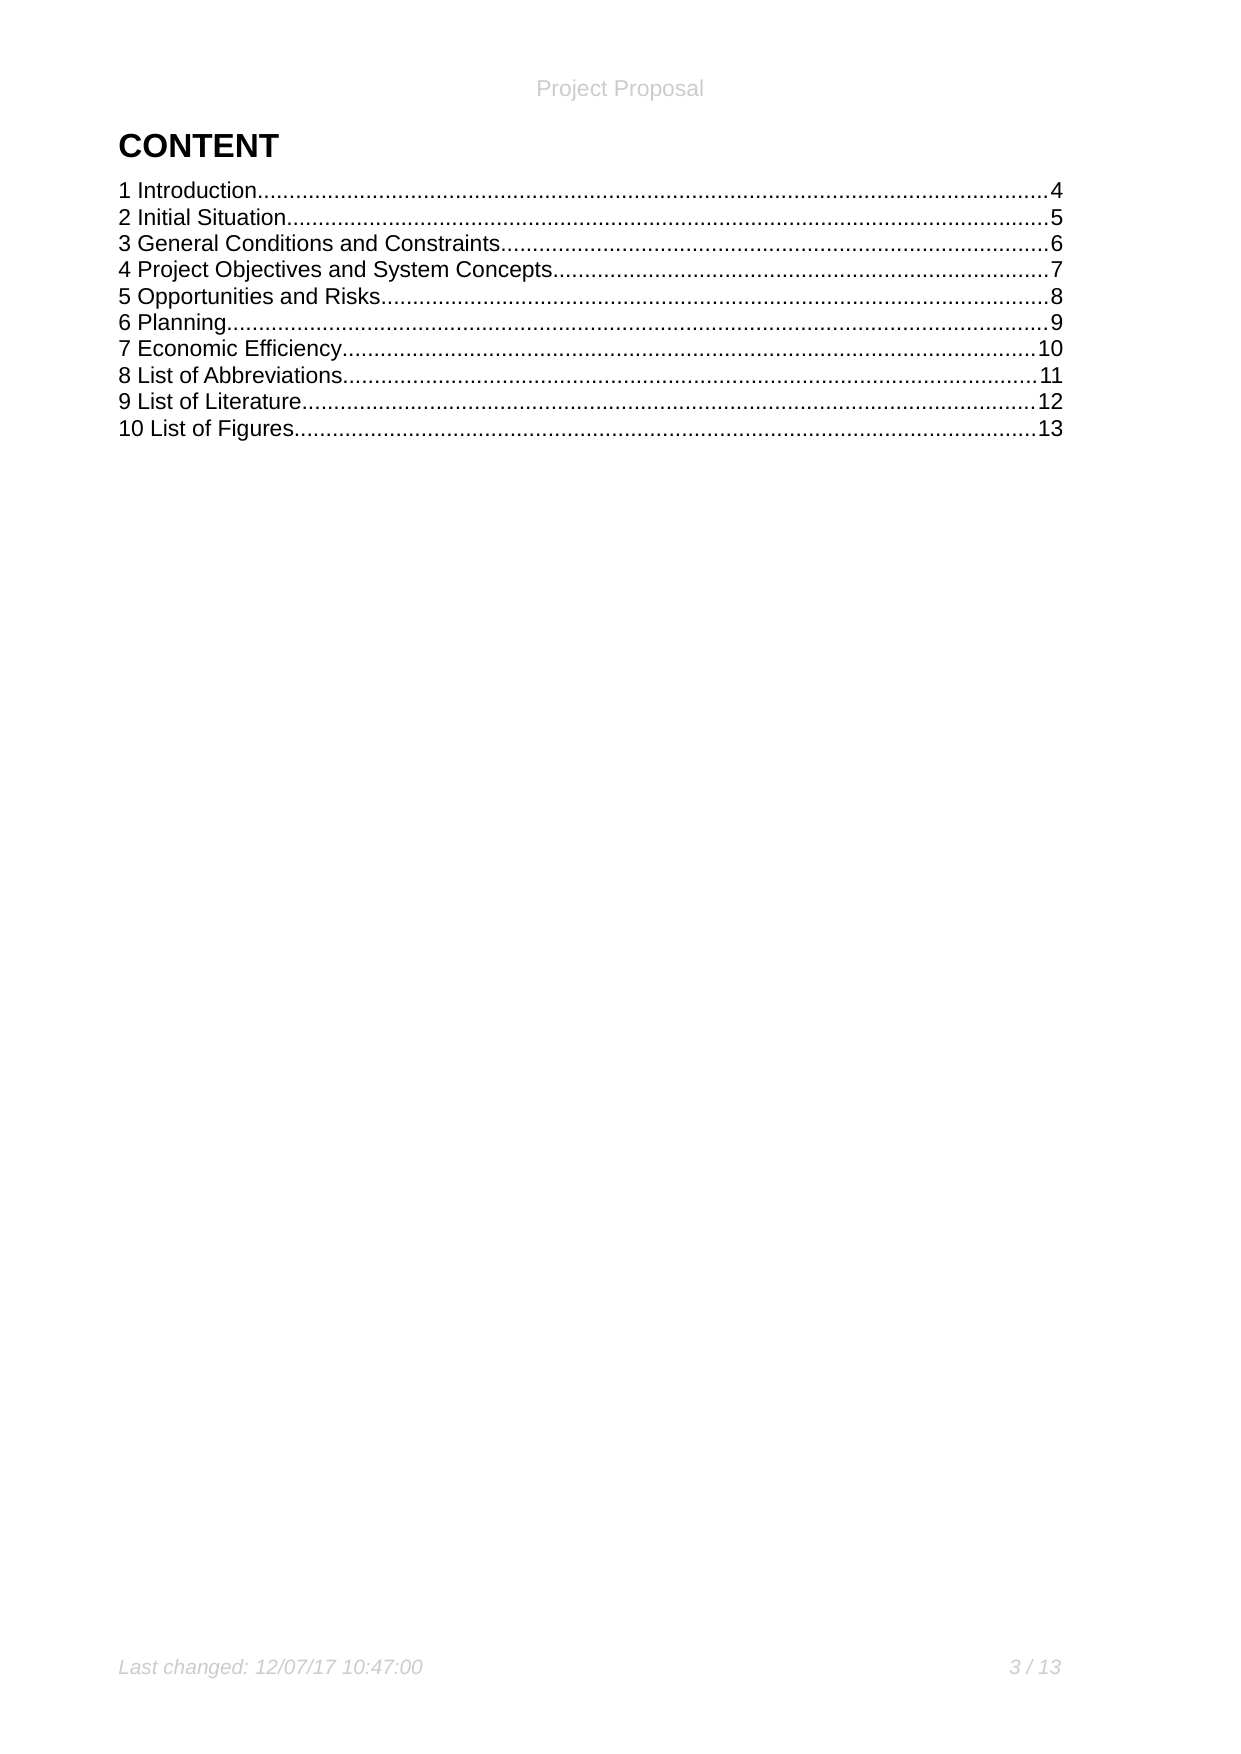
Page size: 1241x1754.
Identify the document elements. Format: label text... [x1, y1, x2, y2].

text 2 Initial Situation 5 [118, 204, 1122, 230]
subtitle Content [118, 126, 1122, 165]
text 6 Planning 9 [118, 309, 1122, 335]
text 8 List of Abbreviations 11 [118, 362, 1122, 388]
text 3 General Conditions and Constraints 6 [118, 230, 1122, 256]
text 1 Introduction 4 [118, 177, 1122, 204]
text 9 List of Literature 12 [118, 388, 1122, 414]
text 5 Opportunities and Risks 8 [118, 283, 1122, 309]
text 4 Project Objectives and System Concepts 7 [118, 256, 1122, 283]
text 10 List of Figures 13 [118, 414, 1122, 441]
text 7 Economic Efficiency 10 [118, 335, 1122, 362]
